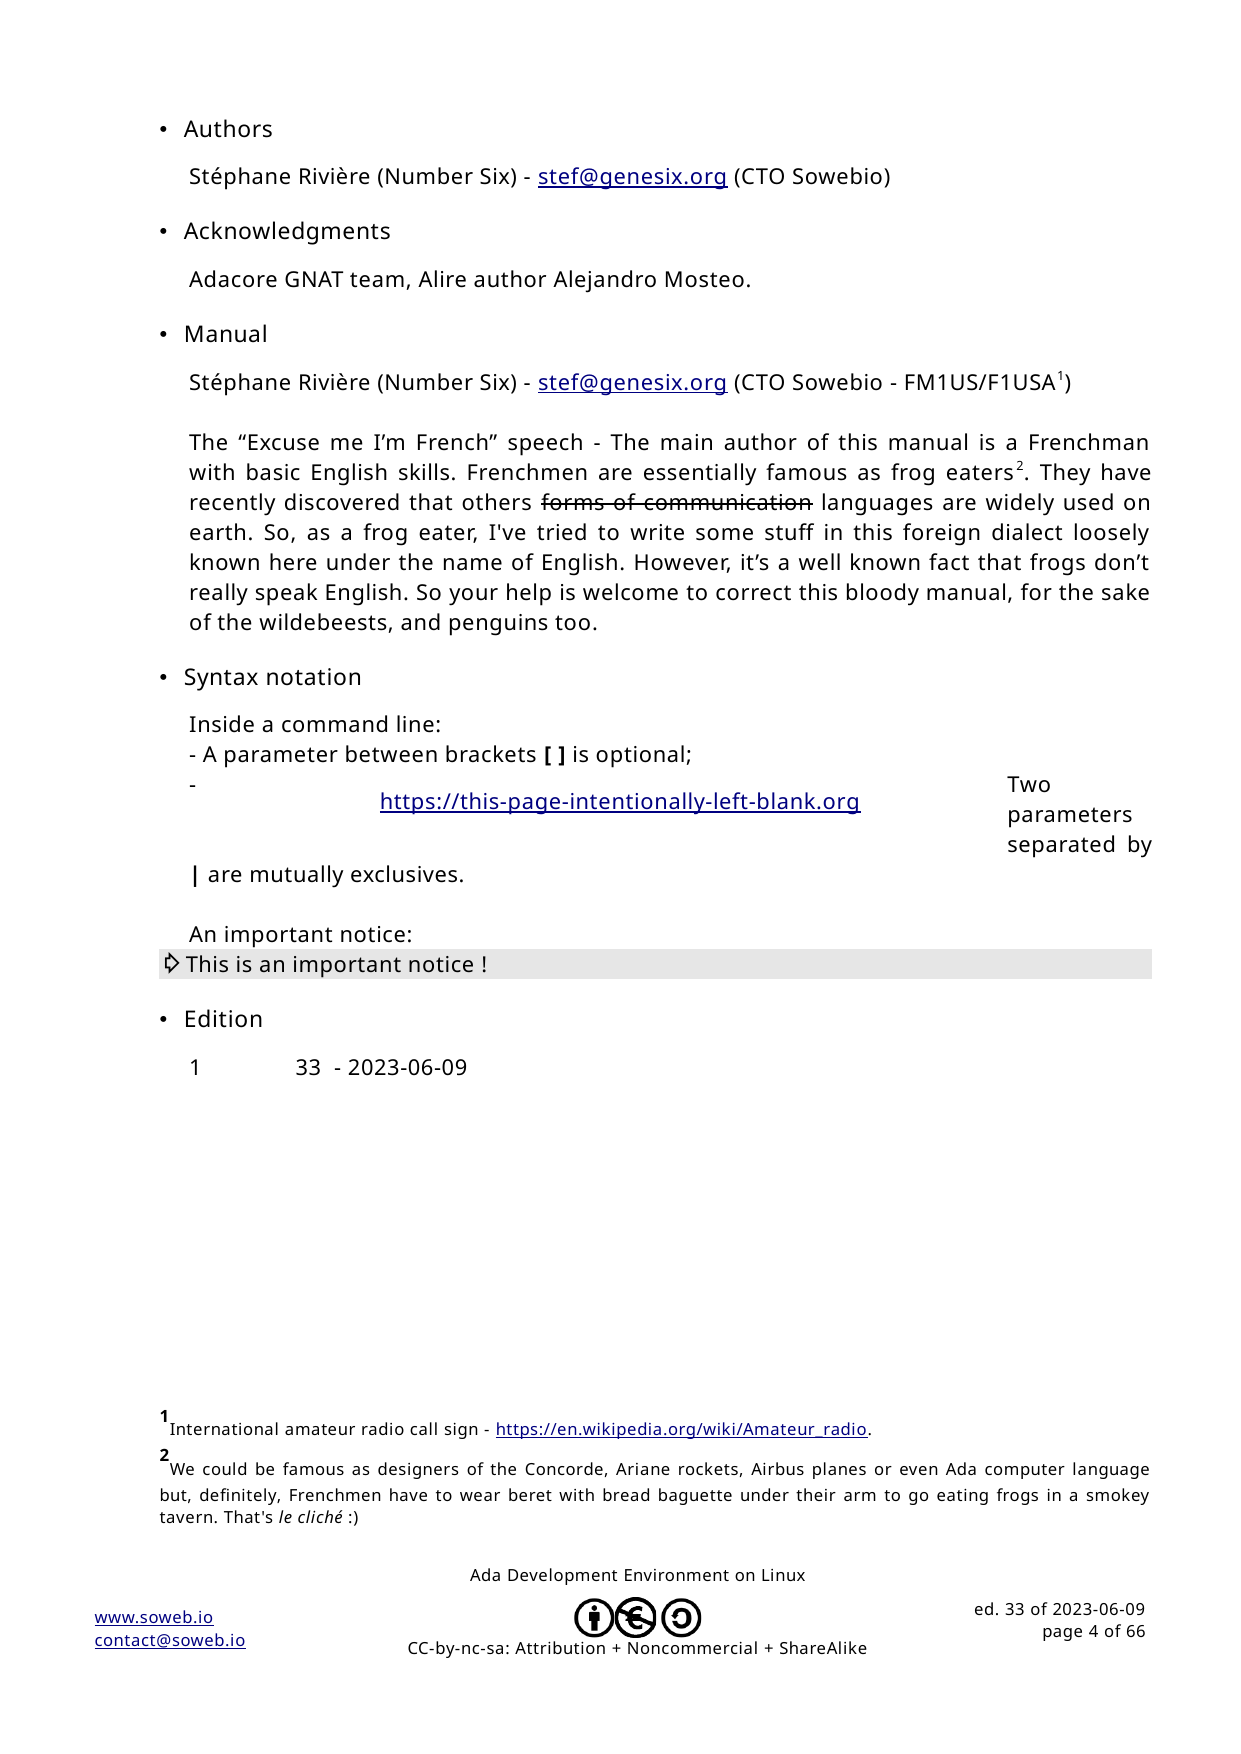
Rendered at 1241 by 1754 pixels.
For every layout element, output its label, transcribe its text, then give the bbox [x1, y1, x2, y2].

subtitle Acknowledgments [159, 215, 1152, 246]
text Inside a command line: [189, 709, 1152, 739]
text International amateur radio call sign - https://en.wikipedia.org/wiki/Amateur_radio. [159, 1404, 1152, 1444]
text Adacore GNAT team, Alire author Alejandro Mosteo. [189, 264, 1152, 294]
text Stéphane Rivière (Number Six) - stef@genesix.org (CTO Sowebio) [189, 161, 1152, 191]
text We could be famous as designers of the Concorde, Ariane rockets, Airbus planes or even Ada computer language but, definitely, Frenchmen have to wear beret with bread baguette under their arm to go eating frogs in a smokey tavern. That's le cliché :) [159, 1444, 1152, 1528]
list This is an important notice ! [159, 949, 1152, 979]
subtitle Manual [159, 317, 1152, 349]
subtitle Edition [159, 1003, 1152, 1034]
text 1 33 - 2023-06-09 [189, 1052, 1152, 1082]
text Stéphane Rivière (Number Six) - stef@genesix.org (CTO Sowebio - FM1US/F1USA) [189, 366, 1152, 396]
picture [573, 1597, 657, 1638]
subtitle Authors [159, 112, 1152, 143]
subtitle Syntax notation [159, 660, 1152, 691]
text The “Excuse me I’m French” speech - The main author of this manual is a Frenchman with basic English skills. Frenchmen are essentially famous as frog eaters. They have recently discovered that others forms of communication languages are widely used on earth. So, as a frog eater, I've tried to write some stuff in this foreign dialect loosely known here under the name of English. However, it’s a well known fact that frogs don’t really speak English. So your help is welcome to correct this bloody manual, for the sake of the wildebeests, and penguins too. [189, 426, 1152, 636]
text - Two parameters separated by | are mutually exclusives. [189, 769, 1152, 889]
text - A parameter between brackets [ ] is optional; [189, 739, 1152, 769]
picture [660, 1597, 702, 1638]
text An important notice: [189, 919, 1152, 949]
text https://this-page-intentionally-left-blank.org [233, 786, 1007, 816]
